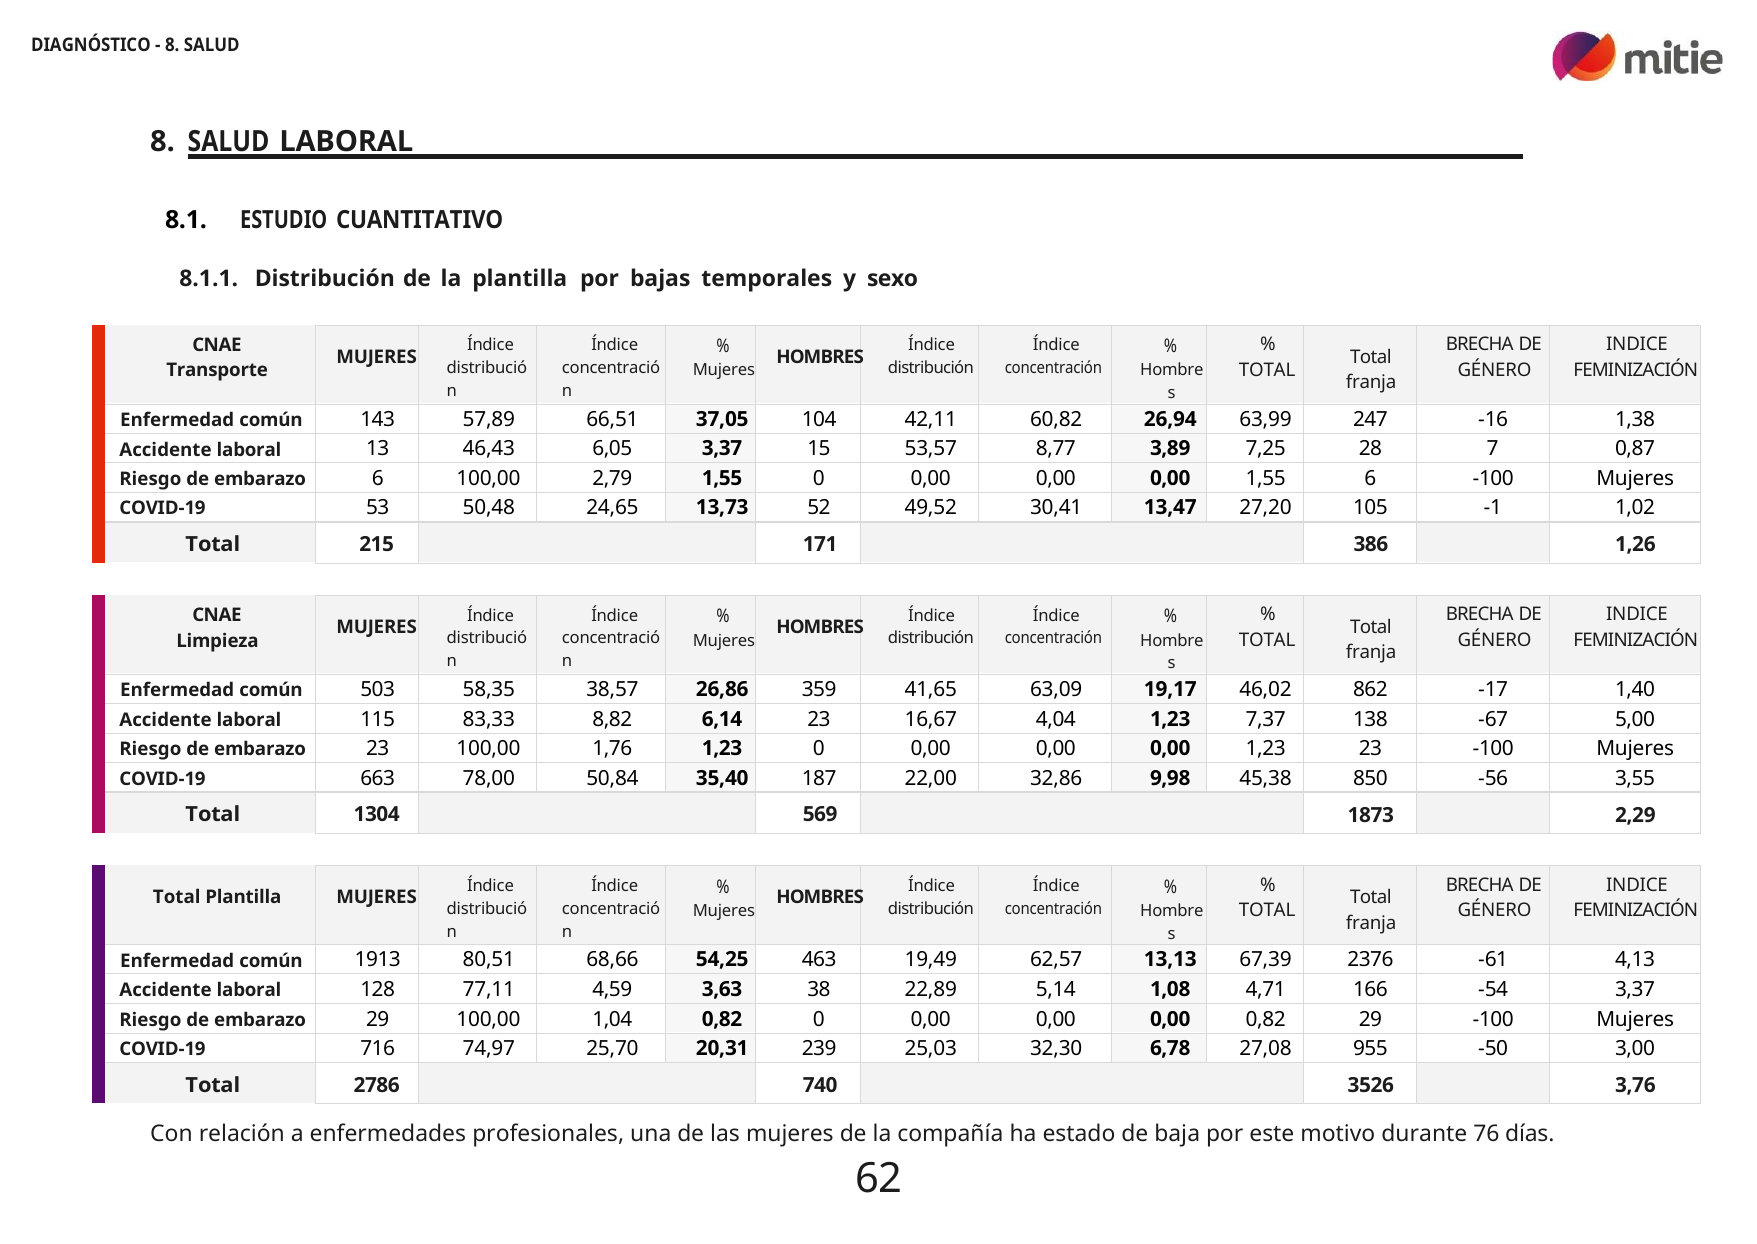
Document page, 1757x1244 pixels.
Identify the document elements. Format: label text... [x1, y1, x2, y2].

table_header Total franja [1304, 596, 1416, 673]
table_header CNAE Transporte [105, 325, 315, 403]
table_cell Accidente laboral [105, 704, 315, 733]
table_cell 27,20 [1207, 493, 1303, 521]
table_cell 3,55 [1550, 763, 1700, 791]
table_cell 1,55 [666, 463, 755, 492]
table_cell 0,00 [861, 463, 978, 492]
table_cell 3,76 [1550, 1063, 1700, 1103]
table_cell 46,02 [1207, 675, 1303, 703]
table_cell 28 [1304, 434, 1416, 462]
table_cell 1873 [1304, 793, 1416, 833]
table_header MUJERES [316, 866, 418, 944]
table_header MUJERES [316, 326, 418, 403]
table_cell -17 [1417, 675, 1549, 703]
list Distribución de la plantilla por bajas temporales y sexo [179, 262, 1727, 293]
table_header Índice distribución [419, 596, 536, 673]
table_cell COVID-19 [105, 1034, 315, 1062]
table_cell 25,03 [861, 1034, 978, 1062]
table_cell 13,73 [666, 493, 755, 521]
table_cell 0,00 [1112, 463, 1206, 492]
table_header CNAE Limpieza [105, 595, 315, 673]
table_cell 100,00 [419, 463, 536, 492]
table_cell 0 [756, 734, 860, 762]
table_header BRECHA DE GÉNERO [1417, 596, 1549, 673]
list SALUD LABORAL [150, 121, 1727, 160]
table_cell 35,40 [666, 763, 755, 791]
table_cell 6 [1304, 463, 1416, 492]
table_cell 0,00 [979, 463, 1111, 492]
table_cell 68,66 [537, 945, 665, 973]
table_cell 63,09 [979, 675, 1111, 703]
table_header % Mujeres [666, 596, 755, 673]
table_cell [1417, 523, 1549, 562]
table_cell 166 [1304, 974, 1416, 1003]
table_cell 80,51 [419, 945, 536, 973]
table_cell 66,51 [537, 405, 665, 433]
table_cell 1304 [316, 793, 418, 833]
table_cell [419, 793, 755, 833]
table_cell 41,65 [861, 675, 978, 703]
table_cell -1 [1417, 493, 1549, 521]
table_cell Mujeres [1550, 1004, 1700, 1032]
table_cell 26,94 [1112, 405, 1206, 433]
table_cell COVID-19 [105, 493, 315, 521]
table_cell -100 [1417, 1004, 1549, 1032]
table_cell 0,00 [861, 1004, 978, 1032]
table_header % Mujeres [666, 866, 755, 944]
table_cell 2,29 [1550, 793, 1700, 833]
table_cell 29 [1304, 1004, 1416, 1032]
table_cell 0,82 [1207, 1004, 1303, 1032]
table_cell 9,98 [1112, 763, 1206, 791]
table_cell 63,99 [1207, 405, 1303, 433]
table_cell 7,25 [1207, 434, 1303, 462]
table_cell 0,87 [1550, 434, 1700, 462]
table_header Índice concentración [537, 596, 665, 673]
table_cell 247 [1304, 405, 1416, 433]
table_cell 215 [316, 523, 418, 562]
table_cell Accidente laboral [105, 434, 315, 462]
table_cell 19,49 [861, 945, 978, 973]
table_cell 46,43 [419, 434, 536, 462]
table_cell 187 [756, 763, 860, 791]
table_cell [861, 1063, 1303, 1103]
table_cell 13,47 [1112, 493, 1206, 521]
table_cell -50 [1417, 1034, 1549, 1062]
table_cell 1,08 [1112, 974, 1206, 1003]
text Con relación a enfermedades profesionales, una de las mujeres de la compañía ha estado de baja por este motivo durante 76 días. [150, 1117, 1727, 1148]
table_header Índice distribución [861, 596, 978, 673]
table_cell 0,00 [979, 734, 1111, 762]
table_cell 74,97 [419, 1034, 536, 1062]
table_cell 7 [1417, 434, 1549, 462]
table_cell 16,67 [861, 704, 978, 733]
table_header Índice distribución [861, 326, 978, 403]
table_cell Total [105, 523, 315, 562]
table_cell Mujeres [1550, 734, 1700, 762]
table_cell 5,00 [1550, 704, 1700, 733]
table_cell 104 [756, 405, 860, 433]
table_header INDICE FEMINIZACIÓN [1550, 326, 1700, 403]
table_cell 42,11 [861, 405, 978, 433]
table_header Índice concentración [537, 866, 665, 944]
table_cell 6,05 [537, 434, 665, 462]
table_cell 4,59 [537, 974, 665, 1003]
table_cell 50,84 [537, 763, 665, 791]
table_cell Enfermedad común [105, 675, 315, 703]
table_header % Hombres [1112, 596, 1206, 673]
table_cell 62,57 [979, 945, 1111, 973]
table_header % TOTAL [1207, 596, 1303, 673]
table_cell 239 [756, 1034, 860, 1062]
table_cell 100,00 [419, 1004, 536, 1032]
table_cell 3,00 [1550, 1034, 1700, 1062]
table_cell 1,23 [666, 734, 755, 762]
table_cell 0,00 [979, 1004, 1111, 1032]
table_cell -100 [1417, 734, 1549, 762]
table_cell Riesgo de embarazo [105, 734, 315, 762]
table_cell -16 [1417, 405, 1549, 433]
table_header MUJERES [316, 596, 418, 673]
table_cell 1,23 [1112, 704, 1206, 733]
table_cell 143 [316, 405, 418, 433]
table_cell Total [105, 1063, 315, 1103]
table_cell 386 [1304, 523, 1416, 562]
table_cell [861, 523, 1303, 562]
table_cell 83,33 [419, 704, 536, 733]
table_cell 1,02 [1550, 493, 1700, 521]
list ESTUDIO CUANTITATIVO [165, 202, 1727, 236]
table_cell 78,00 [419, 763, 536, 791]
table_header % TOTAL [1207, 866, 1303, 944]
table_cell -54 [1417, 974, 1549, 1003]
table_header Índice distribución [419, 326, 536, 403]
table_cell 2,79 [537, 463, 665, 492]
table_cell 171 [756, 523, 860, 562]
table_cell 13,13 [1112, 945, 1206, 973]
table_header HOMBRES [756, 596, 860, 673]
table_header Índice concentración [979, 866, 1111, 944]
table_cell 8,82 [537, 704, 665, 733]
table_cell 23 [756, 704, 860, 733]
table_cell 0 [756, 463, 860, 492]
table_cell 463 [756, 945, 860, 973]
table_cell 7,37 [1207, 704, 1303, 733]
table_cell Riesgo de embarazo [105, 463, 315, 492]
table_cell 503 [316, 675, 418, 703]
table_cell 663 [316, 763, 418, 791]
table_cell 1,76 [537, 734, 665, 762]
table_cell 105 [1304, 493, 1416, 521]
table_header INDICE FEMINIZACIÓN [1550, 596, 1700, 673]
table_cell 22,00 [861, 763, 978, 791]
table_header % Mujeres [666, 326, 755, 403]
table_cell 0,00 [861, 734, 978, 762]
table_cell 2376 [1304, 945, 1416, 973]
table_cell 52 [756, 493, 860, 521]
table_cell 740 [756, 1063, 860, 1103]
table_cell 138 [1304, 704, 1416, 733]
table_cell 53,57 [861, 434, 978, 462]
table_cell [419, 523, 755, 562]
table_cell 23 [316, 734, 418, 762]
table_cell 37,05 [666, 405, 755, 433]
table_cell Accidente laboral [105, 974, 315, 1003]
table_cell Total [105, 793, 315, 833]
table_cell 54,25 [666, 945, 755, 973]
table_cell 38,57 [537, 675, 665, 703]
table_cell 569 [756, 793, 860, 833]
table_header Total franja [1304, 866, 1416, 944]
table_cell 4,04 [979, 704, 1111, 733]
table_cell Mujeres [1550, 463, 1700, 492]
table_header HOMBRES [756, 866, 860, 944]
table_cell 1913 [316, 945, 418, 973]
table_cell [861, 793, 1303, 833]
table_cell 100,00 [419, 734, 536, 762]
table_header Índice concentración [979, 596, 1111, 673]
table_cell 50,48 [419, 493, 536, 521]
table_cell -100 [1417, 463, 1549, 492]
table_header Índice distribución [861, 866, 978, 944]
table_cell [1417, 793, 1549, 833]
table_header BRECHA DE GÉNERO [1417, 326, 1549, 403]
table_cell 77,11 [419, 974, 536, 1003]
table_cell 49,52 [861, 493, 978, 521]
table_cell 1,55 [1207, 463, 1303, 492]
table_cell 20,31 [666, 1034, 755, 1062]
table_cell 3,63 [666, 974, 755, 1003]
table_cell 32,86 [979, 763, 1111, 791]
table_header % Hombres [1112, 326, 1206, 403]
table_cell 6 [316, 463, 418, 492]
table_cell 30,41 [979, 493, 1111, 521]
table_cell [419, 1063, 755, 1103]
table_cell 0,00 [1112, 1004, 1206, 1032]
table_cell 60,82 [979, 405, 1111, 433]
table_cell 67,39 [1207, 945, 1303, 973]
table_cell 15 [756, 434, 860, 462]
table_header Total Plantilla [105, 865, 315, 944]
table_cell 19,17 [1112, 675, 1206, 703]
table_cell 2786 [316, 1063, 418, 1103]
table_cell 1,26 [1550, 523, 1700, 562]
table_cell 32,30 [979, 1034, 1111, 1062]
table_cell 27,08 [1207, 1034, 1303, 1062]
table_cell 0,82 [666, 1004, 755, 1032]
table_cell 1,38 [1550, 405, 1700, 433]
table_header BRECHA DE GÉNERO [1417, 866, 1549, 944]
table_cell 115 [316, 704, 418, 733]
table_cell 23 [1304, 734, 1416, 762]
table_cell 862 [1304, 675, 1416, 703]
table_cell 4,13 [1550, 945, 1700, 973]
table_cell 4,71 [1207, 974, 1303, 1003]
table_cell 850 [1304, 763, 1416, 791]
table_header Total franja [1304, 326, 1416, 403]
table_cell 58,35 [419, 675, 536, 703]
table_header Índice concentración [537, 326, 665, 403]
table_cell 6,14 [666, 704, 755, 733]
table_cell -61 [1417, 945, 1549, 973]
table_cell 29 [316, 1004, 418, 1032]
table_header Índice concentración [979, 326, 1111, 403]
table_cell 1,04 [537, 1004, 665, 1032]
table_cell 24,65 [537, 493, 665, 521]
table_cell -67 [1417, 704, 1549, 733]
table_cell 22,89 [861, 974, 978, 1003]
table_cell 1,23 [1207, 734, 1303, 762]
table_cell 3,89 [1112, 434, 1206, 462]
table_cell Enfermedad común [105, 945, 315, 973]
table_header INDICE FEMINIZACIÓN [1550, 866, 1700, 944]
table_cell 6,78 [1112, 1034, 1206, 1062]
table_cell COVID-19 [105, 763, 315, 791]
table_cell Enfermedad común [105, 405, 315, 433]
table_header % TOTAL [1207, 326, 1303, 403]
table_cell [1417, 1063, 1549, 1103]
table_cell 128 [316, 974, 418, 1003]
table_cell 716 [316, 1034, 418, 1062]
table_cell 5,14 [979, 974, 1111, 1003]
table_header Índice distribución [419, 866, 536, 944]
table_cell 1,40 [1550, 675, 1700, 703]
table_cell 359 [756, 675, 860, 703]
table_cell 57,89 [419, 405, 536, 433]
table_cell Riesgo de embarazo [105, 1004, 315, 1032]
table_cell 955 [1304, 1034, 1416, 1062]
table_cell -56 [1417, 763, 1549, 791]
table_cell 45,38 [1207, 763, 1303, 791]
table_header % Hombres [1112, 866, 1206, 944]
table_cell 26,86 [666, 675, 755, 703]
table_cell 3,37 [666, 434, 755, 462]
table_cell 0 [756, 1004, 860, 1032]
table_cell 3,37 [1550, 974, 1700, 1003]
table_cell 8,77 [979, 434, 1111, 462]
table_cell 53 [316, 493, 418, 521]
table_header HOMBRES [756, 326, 860, 403]
table_cell 38 [756, 974, 860, 1003]
table_cell 3526 [1304, 1063, 1416, 1103]
table_cell 13 [316, 434, 418, 462]
table_cell 0,00 [1112, 734, 1206, 762]
table_cell 25,70 [537, 1034, 665, 1062]
